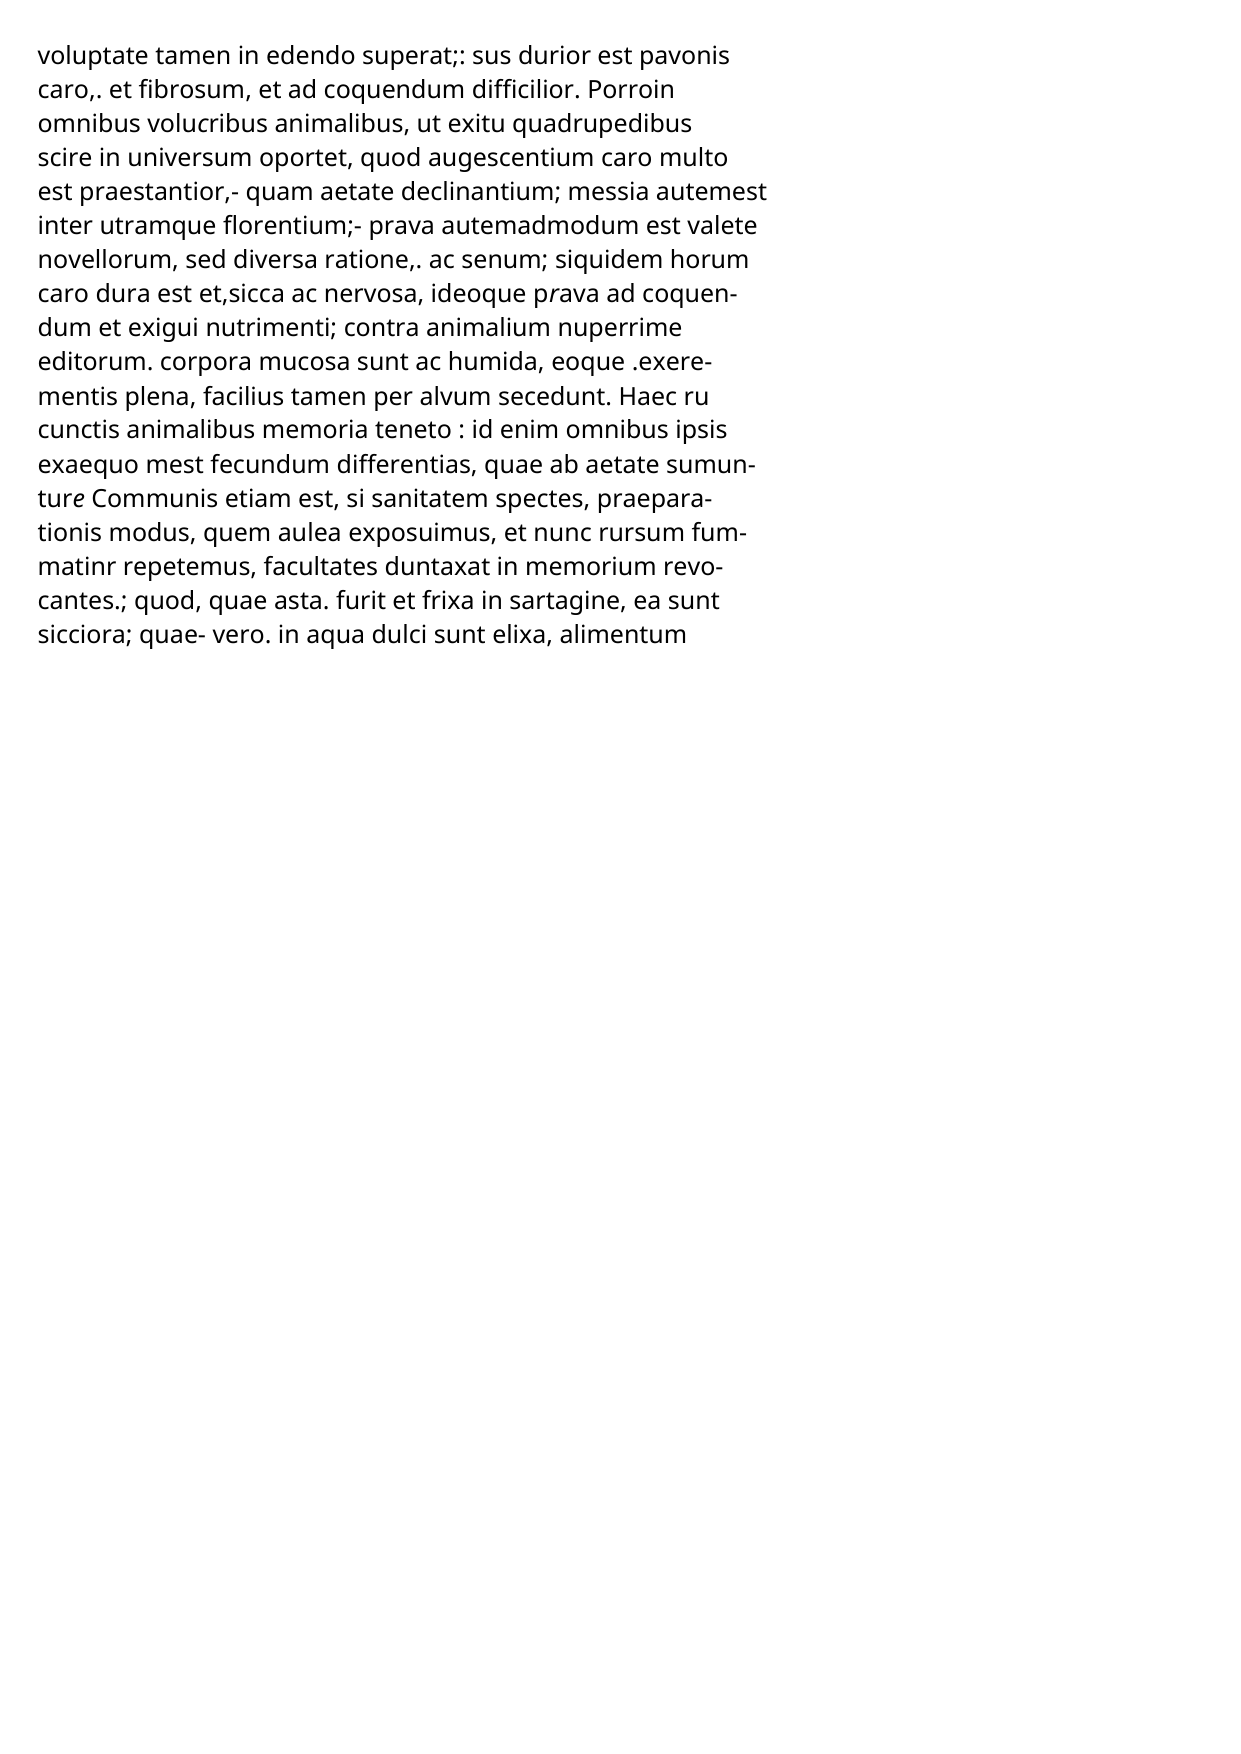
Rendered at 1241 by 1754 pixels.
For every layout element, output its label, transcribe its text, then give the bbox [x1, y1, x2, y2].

text voluptate tamen in edendo superat;: sus durior est pavonis caro,. et fibrosum, et ad coquendum difficilior. Porroin omnibus volucribus animalibus, ut exitu quadrupedibus scire in universum oportet, quod augescentium caro multo est praestantior,- quam aetate declinantium; messia autemest inter utramque florentium;- prava autemadmodum est valete novellorum, sed diversa ratione,. ac senum; siquidem horum caro dura est et,sicca ac nervosa, ideoque prava ad coquen- dum et exigui nutrimenti; contra animalium nuperrime editorum. corpora mucosa sunt ac humida, eoque .exere- mentis plena, facilius tamen per alvum secedunt. Haec ru cunctis animalibus memoria teneto : id enim omnibus ipsis exaequo mest fecundum differentias, quae ab aetate sumun- ture Communis etiam est, si sanitatem spectes, praepara- tionis modus, quem aulea exposuimus, et nunc rursum fum- matinr repetemus, facultates duntaxat in memorium revo- cantes.; quod, quae asta. furit et frixa in sartagine, ea sunt sicciora; quae- vero. in aqua dulci sunt elixa, alimentum [37, 37, 1203, 651]
